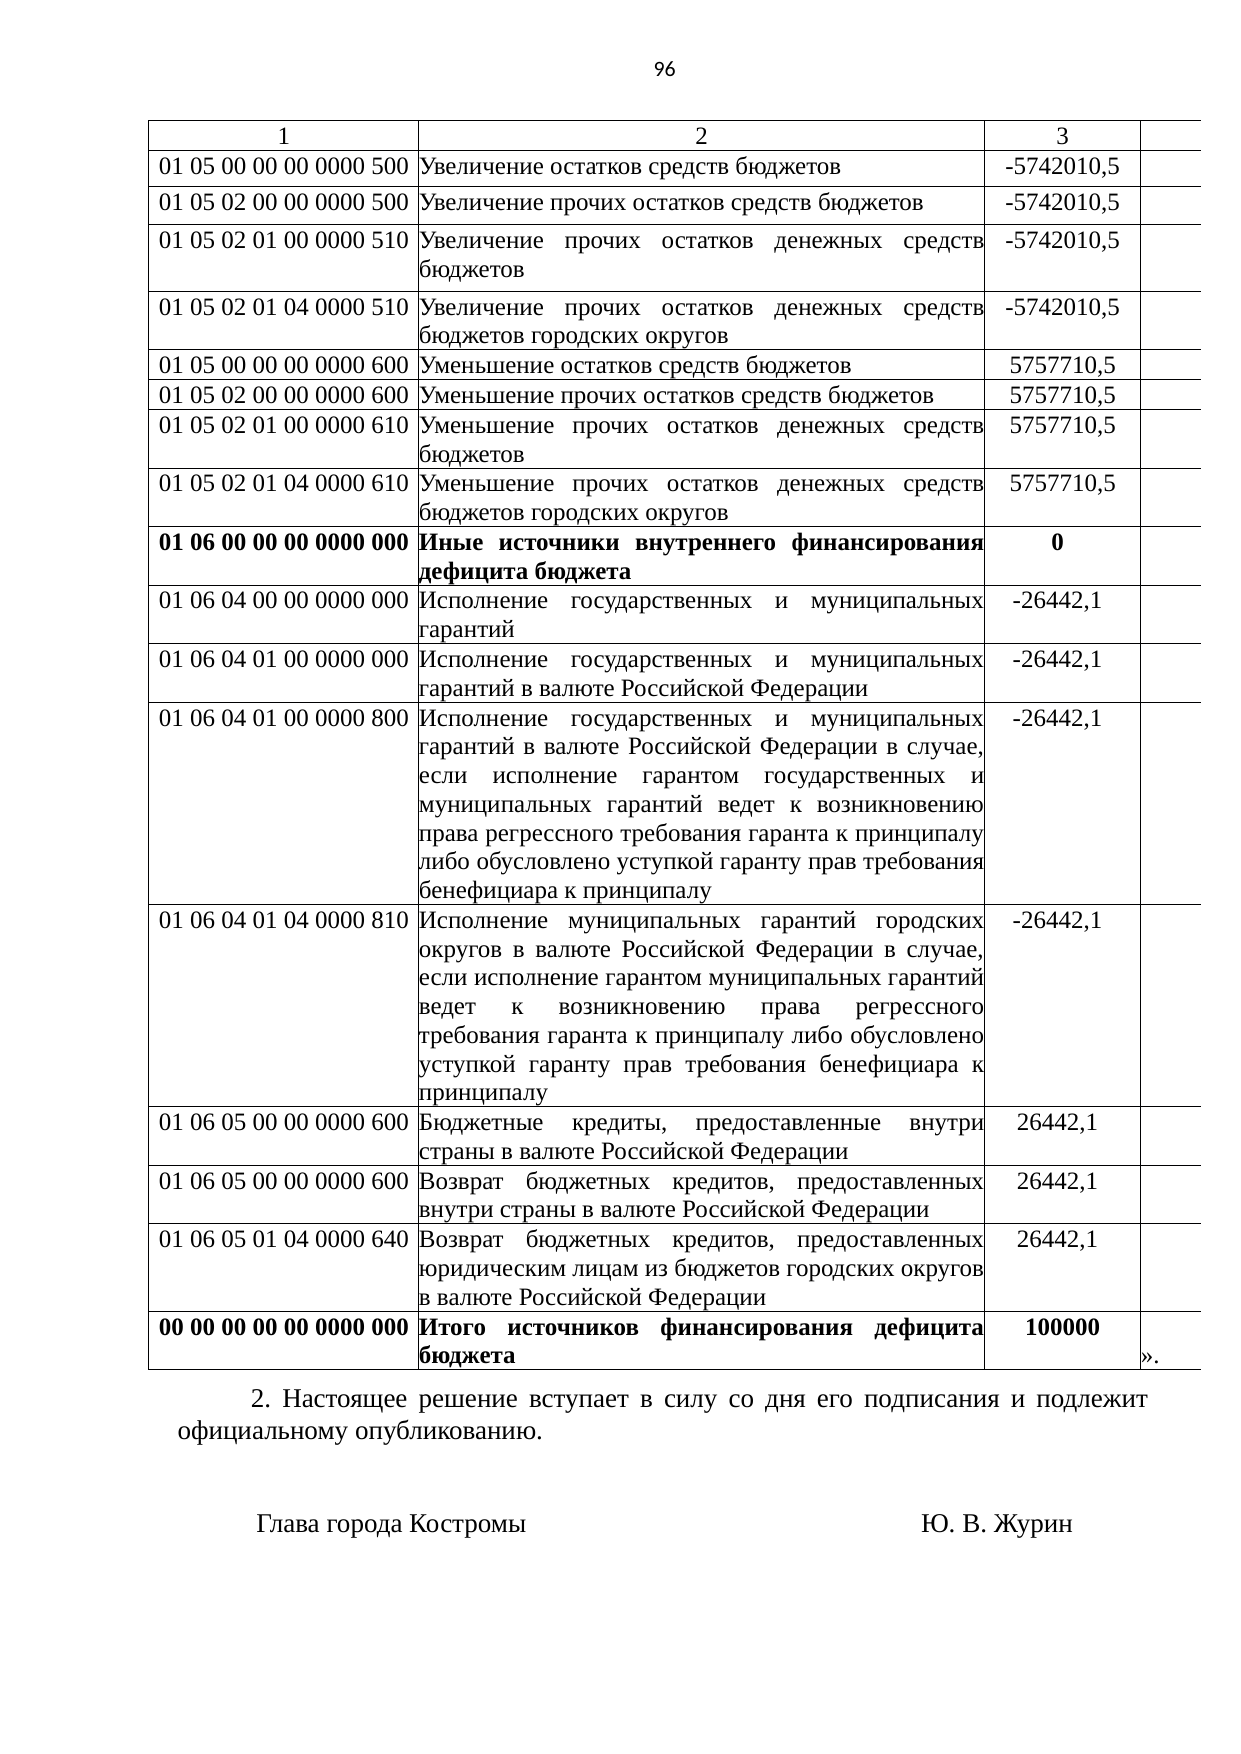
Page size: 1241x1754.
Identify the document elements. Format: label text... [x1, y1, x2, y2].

table_cell [1141, 151, 1201, 186]
table_cell [1141, 905, 1201, 1106]
table_cell Бюджетные кредиты, предоставленные внутри страны в валюте Российской Федерации [419, 1107, 984, 1165]
table_cell 00 00 00 00 00 0000 000 [149, 1312, 418, 1369]
table_cell 01 05 02 01 00 0000 510 [149, 225, 418, 291]
table_cell 100000 [985, 1312, 1140, 1369]
table_cell Увеличение прочих остатков средств бюджетов [419, 187, 984, 224]
table_cell 5757710,5 [985, 469, 1140, 526]
table_cell [1141, 644, 1201, 702]
table_cell 26442,1 [985, 1107, 1140, 1165]
table_cell [1141, 1166, 1201, 1223]
table_cell [1141, 225, 1201, 291]
table_cell 01 05 02 01 04 0000 510 [149, 292, 418, 349]
table_cell Увеличение прочих остатков денежных средств бюджетов городских округов [419, 292, 984, 349]
table_cell -26442,1 [985, 905, 1140, 1106]
table_cell Возврат бюджетных кредитов, предоставленных внутри страны в валюте Российской Федерации [419, 1166, 984, 1223]
table_header 1 [149, 121, 418, 150]
table_cell Уменьшение прочих остатков денежных средств бюджетов городских округов [419, 469, 984, 526]
table_header [1141, 121, 1201, 150]
table_cell Исполнение муниципальных гарантий городских округов в валюте Российской Федерации в случае, если исполнение гарантом муниципальных гарантий ведет к возникновению права регрессного требования гаранта к принципалу либо обусловлено уступкой гаранту прав требования бенефициара к принципалу [419, 905, 984, 1106]
table_cell 26442,1 [985, 1224, 1140, 1311]
table_cell Исполнение государственных и муниципальных гарантий [419, 586, 984, 643]
table_cell 01 06 05 00 00 0000 600 [149, 1166, 418, 1223]
table_cell 01 06 05 00 00 0000 600 [149, 1107, 418, 1165]
table_cell -5742010,5 [985, 151, 1140, 186]
table_header 3 [985, 121, 1140, 150]
table_cell 01 05 00 00 00 0000 500 [149, 151, 418, 186]
table_cell 01 06 04 01 00 0000 800 [149, 703, 418, 904]
table_cell [1141, 703, 1201, 904]
table_cell [1141, 1107, 1201, 1165]
table_cell 01 05 02 00 00 0000 600 [149, 380, 418, 409]
table_cell [1141, 586, 1201, 643]
table_cell ». [1141, 1312, 1201, 1369]
table_cell 01 06 05 01 04 0000 640 [149, 1224, 418, 1311]
table_cell [1141, 187, 1201, 224]
table_cell Уменьшение прочих остатков денежных средств бюджетов [419, 410, 984, 467]
table_cell Уменьшение остатков средств бюджетов [419, 350, 984, 379]
table_cell Иные источники внутреннего финансирования дефицита бюджета [419, 527, 984, 584]
table_header 2 [419, 121, 984, 150]
table_cell Исполнение государственных и муниципальных гарантий в валюте Российской Федерации в случае, если исполнение гарантом государственных и муниципальных гарантий ведет к возникновению права регрессного требования гаранта к принципалу либо обусловлено уступкой гаранту прав требования бенефициара к принципалу [419, 703, 984, 904]
table_cell [1141, 292, 1201, 349]
table_cell Итого источников финансирования дефицита бюджета [419, 1312, 984, 1369]
table_cell [1141, 410, 1201, 467]
table_cell Уменьшение прочих остатков средств бюджетов [419, 380, 984, 409]
table_cell 01 05 02 01 00 0000 610 [149, 410, 418, 467]
table_cell -26442,1 [985, 703, 1140, 904]
table_cell -26442,1 [985, 586, 1140, 643]
table_cell Увеличение прочих остатков денежных средств бюджетов [419, 225, 984, 291]
table_cell [1141, 527, 1201, 584]
table_cell 01 06 04 00 00 0000 000 [149, 586, 418, 643]
table_cell 01 06 00 00 00 0000 000 [149, 527, 418, 584]
table_cell 0 [985, 527, 1140, 584]
table_cell 5757710,5 [985, 380, 1140, 409]
table_cell 01 05 02 01 04 0000 610 [149, 469, 418, 526]
table_cell -5742010,5 [985, 225, 1140, 291]
table_cell [1141, 380, 1201, 409]
table_cell -5742010,5 [985, 292, 1140, 349]
table_cell 5757710,5 [985, 410, 1140, 467]
text Глава города Костромы Ю. В. Журин [177, 1507, 1152, 1538]
text 2. Настоящее решение вступает в силу со дня его подписания и подлежит официальному опубликованию. [177, 1383, 1150, 1445]
table_cell 01 05 00 00 00 0000 600 [149, 350, 418, 379]
table_cell 01 06 04 01 04 0000 810 [149, 905, 418, 1106]
table_cell Увеличение остатков средств бюджетов [419, 151, 984, 186]
table_cell -26442,1 [985, 644, 1140, 702]
table_cell 01 05 02 00 00 0000 500 [149, 187, 418, 224]
table_cell Исполнение государственных и муниципальных гарантий в валюте Российской Федерации [419, 644, 984, 702]
table_cell Возврат бюджетных кредитов, предоставленных юридическим лицам из бюджетов городских округов в валюте Российской Федерации [419, 1224, 984, 1311]
table_cell 26442,1 [985, 1166, 1140, 1223]
table_cell [1141, 1224, 1201, 1311]
table_cell [1141, 350, 1201, 379]
table_cell 5757710,5 [985, 350, 1140, 379]
table_cell -5742010,5 [985, 187, 1140, 224]
table_cell 01 06 04 01 00 0000 000 [149, 644, 418, 702]
table_cell [1141, 469, 1201, 526]
